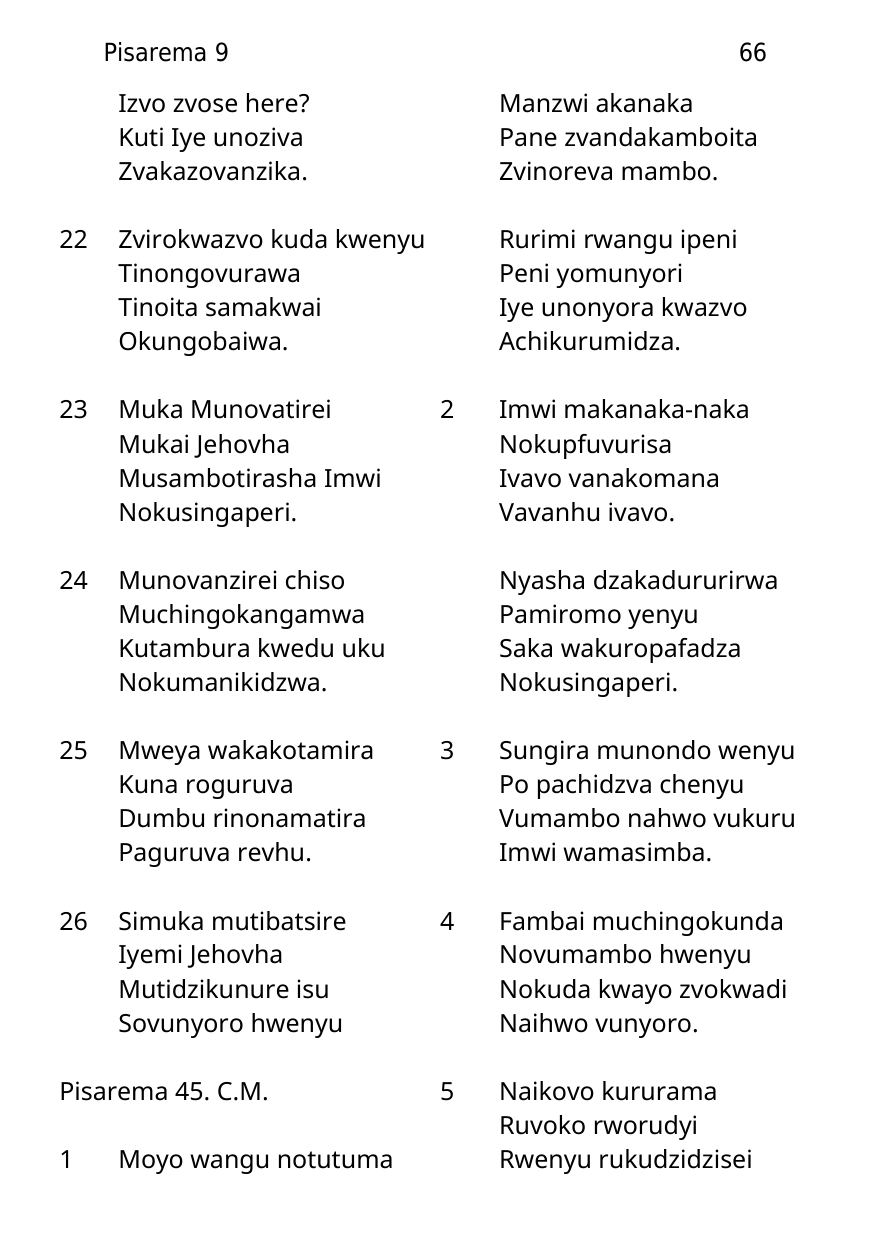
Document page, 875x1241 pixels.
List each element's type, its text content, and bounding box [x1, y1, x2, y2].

text Nokupfuvurisa [440, 426, 815, 460]
text 26 Simuka mutibatsire [59, 903, 434, 937]
text Iye unonyora kwazvo [440, 290, 815, 324]
text Tinongovurawa [59, 256, 434, 290]
text Novumambo hwenyu [440, 937, 815, 971]
text 5 Naikovo kururama [440, 1073, 815, 1107]
text Peni yomunyori [440, 256, 815, 290]
text Mukai Jehovha [59, 426, 434, 460]
text Dumbu rinonamatira [59, 801, 434, 835]
text 2 Imwi makanaka-naka [440, 392, 815, 426]
text 4 Fambai muchingokunda [440, 903, 815, 937]
text Pisarema 45. C.M. [59, 1073, 434, 1107]
text Rurimi rwangu ipeni [440, 222, 815, 256]
text Musambotirasha Imwi [59, 460, 434, 494]
text Achikurumidza. [440, 324, 815, 358]
text 1 Moyo wangu notutuma [59, 1142, 434, 1176]
text Nokusingaperi. [59, 494, 434, 528]
text Pamiromo yenyu [440, 597, 815, 631]
text Nyasha dzakadururirwa [440, 562, 815, 597]
text Imwi wamasimba. [440, 835, 815, 869]
text Manzwi akanaka [440, 86, 815, 120]
text Vumambo nahwo vukuru [440, 801, 815, 835]
text Nokuda kwayo zvokwadi [440, 971, 815, 1005]
text Ruvoko rworudyi [440, 1107, 815, 1142]
text Zvinoreva mambo. [440, 154, 815, 188]
text Nokumanikidzwa. [59, 665, 434, 699]
text Po pachidzva chenyu [440, 767, 815, 801]
text Muchingokangamwa [59, 597, 434, 631]
text 22 Zvirokwazvo kuda kwenyu [59, 222, 434, 256]
text Naihwo vunyoro. [440, 1005, 815, 1039]
text Tinoita samakwai [59, 290, 434, 324]
text Izvo zvose here? [59, 86, 434, 120]
text 23 Muka Munovatirei [59, 392, 434, 426]
text 3 Sungira munondo wenyu [440, 733, 815, 767]
text Iyemi Jehovha [59, 937, 434, 971]
text Rwenyu rukudzidzisei [440, 1142, 815, 1176]
text 24 Munovanzirei chiso [59, 562, 434, 597]
text Sovunyoro hwenyu [59, 1005, 434, 1039]
text Pane zvandakamboita [440, 120, 815, 154]
text Nokusingaperi. [440, 665, 815, 699]
text Kuti Iye unoziva [59, 120, 434, 154]
text Kuna roguruva [59, 767, 434, 801]
text 25 Mweya wakakotamira [59, 733, 434, 767]
text Paguruva revhu. [59, 835, 434, 869]
text Zvakazovanzika. [59, 154, 434, 188]
text Saka wakuropafadza [440, 631, 815, 665]
text Ivavo vanakomana [440, 460, 815, 494]
text Kutambura kwedu uku [59, 631, 434, 665]
text Mutidzikunure isu [59, 971, 434, 1005]
text Okungobaiwa. [59, 324, 434, 358]
text Vavanhu ivavo. [440, 494, 815, 528]
